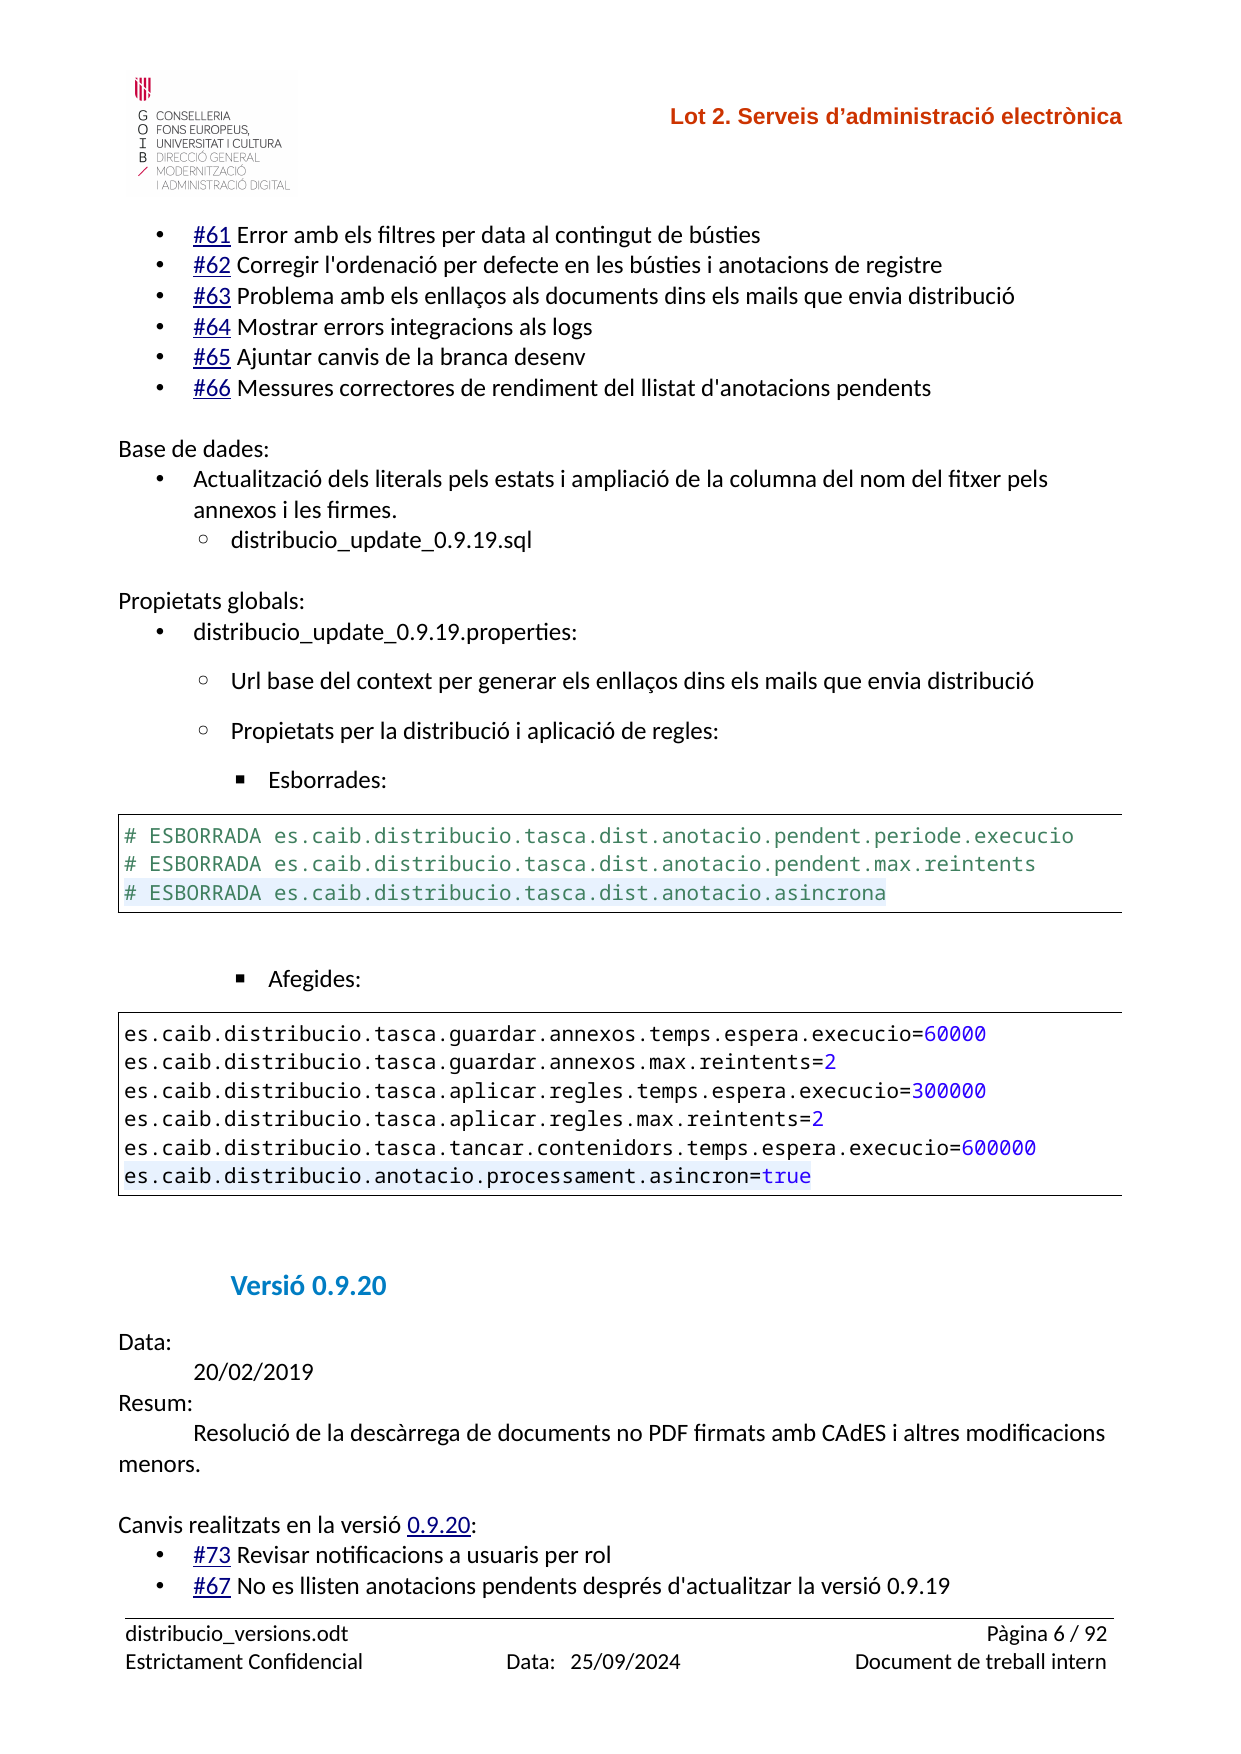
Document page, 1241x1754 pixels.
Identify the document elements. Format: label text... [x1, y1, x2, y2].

list #65 Ajuntar canvis de la branca desenv [156, 341, 1122, 372]
list #64 Mostrar errors integracions als logs [156, 311, 1122, 341]
table_header # ESBORRADA es.caib.distribucio.tasca.dist.anotacio.pendent.periode.execucio # ESBORRADA es.caib.distribucio.tasca.dist.anotacio.pendent.max.reintents # ESBORRADA es.caib.distribucio.tasca.dist.anotacio.asincrona [119, 815, 1122, 912]
text Base de dades: [118, 433, 1122, 463]
list Propietats per la distribució i aplicació de regles: [193, 715, 1122, 746]
list distribucio_update_0.9.19.sql [193, 524, 1122, 555]
text Canvis realitzats en la versió 0.9.20: [118, 1509, 1122, 1539]
list Afegides: [231, 963, 1122, 993]
list #61 Error amb els filtres per data al contingut de bústies [156, 219, 1122, 250]
list Actualització dels literals pels estats i ampliació de la columna del nom del fitxer pels annexos i les firmes. [156, 463, 1122, 524]
list #67 No es llisten anotacions pendents després d'actualitzar la versió 0.9.19 [156, 1570, 1122, 1601]
list #63 Problema amb els enllaços als documents dins els mails que envia distribució [156, 280, 1122, 311]
list #73 Revisar notificacions a usuaris per rol [156, 1539, 1122, 1570]
list distribucio_update_0.9.19.properties: [156, 616, 1122, 646]
list #62 Corregir l'ordenació per defecte en les bústies i anotacions de registre [156, 250, 1122, 280]
text Resum: [118, 1387, 1122, 1417]
list Url base del context per generar els enllaços dins els mails que envia distribució [193, 666, 1122, 696]
text Propietats globals: [118, 585, 1122, 616]
subtitle Versió 0.9.20 [153, 1267, 1122, 1302]
text Resolució de la descàrrega de documents no PDF firmats amb CAdES i altres modificacions menors. [118, 1417, 1122, 1478]
list #66 Messures correctores de rendiment del llistat d'anotacions pendents [156, 372, 1122, 402]
list Esborrades: [231, 765, 1122, 795]
text 20/02/2019 [118, 1356, 1122, 1387]
table_header es.caib.distribucio.tasca.guardar.annexos.temps.espera.execucio=60000 es.caib.distribucio.tasca.guardar.annexos.max.reintents=2 es.caib.distribucio.tasca.aplicar.regles.temps.espera.execucio=300000 es.caib.distribucio.tasca.aplicar.regles.max.reintents=2 es.caib.distribucio.tasca.tancar.contenidors.temps.espera.execucio=600000 es.caib.distribucio.anotacio.processament.asincron=true [119, 1013, 1122, 1195]
text Data: [118, 1326, 1122, 1356]
picture [126, 70, 299, 197]
